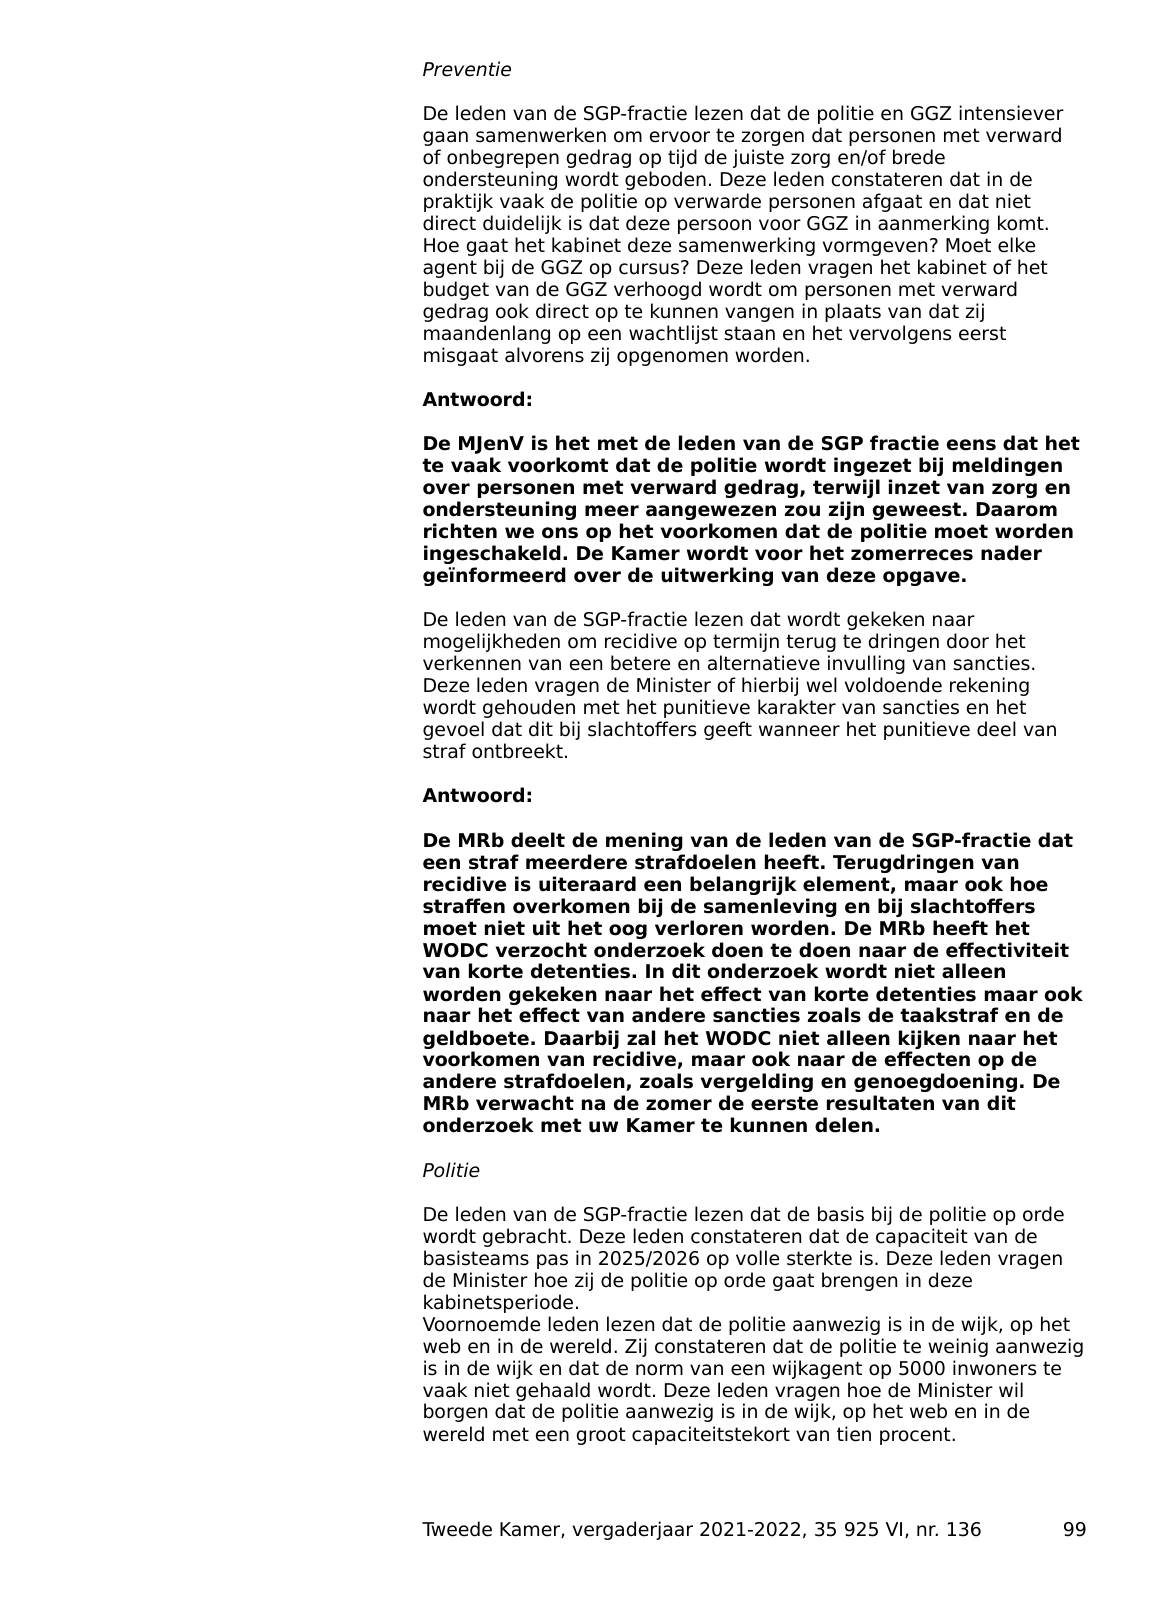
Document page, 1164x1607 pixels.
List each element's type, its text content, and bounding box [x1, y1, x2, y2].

text De leden van de SGP-fractie lezen dat de politie en GGZ intensiever gaan samenwerken om ervoor te zorgen dat personen met verward of onbegrepen gedrag op tijd de juiste zorg en/of brede ondersteuning wordt geboden. Deze leden constateren dat in de praktijk vaak de politie op verwarde personen afgaat en dat niet direct duidelijk is dat deze persoon voor GGZ in aanmerking komt. Hoe gaat het kabinet deze samenwerking vormgeven? Moet elke agent bij de GGZ op cursus? Deze leden vragen het kabinet of het budget van de GGZ verhoogd wordt om personen met verward gedrag ook direct op te kunnen vangen in plaats van dat zij maandenlang op een wachtlijst staan en het vervolgens eerst misgaat alvorens zij opgenomen worden. [422, 103, 1087, 367]
subtitle Politie [422, 1159, 1087, 1181]
text De leden van de SGP-fractie lezen dat wordt gekeken naar mogelijkheden om recidive op termijn terug te dringen door het verkennen van een betere en alternatieve invulling van sancties. Deze leden vragen de Minister of hierbij wel voldoende rekening wordt gehouden met het punitieve karakter van sancties en het gevoel dat dit bij slachtoffers geeft wanneer het punitieve deel van straf ontbreekt. [422, 609, 1087, 763]
text De leden van de SGP-fractie lezen dat de basis bij de politie op orde wordt gebracht. Deze leden constateren dat de capaciteit van de basisteams pas in 2025/2026 op volle sterkte is. Deze leden vragen de Minister hoe zij de politie op orde gaat brengen in deze kabinetsperiode. [422, 1204, 1087, 1313]
subtitle Preventie [422, 59, 1087, 81]
text Voornoemde leden lezen dat de politie aanwezig is in de wijk, op het web en in de wereld. Zij constateren dat de politie te weinig aanwezig is in de wijk en dat de norm van een wijkagent op 5000 inwoners te vaak niet gehaald wordt. Deze leden vragen hoe de Minister wil borgen dat de politie aanwezig is in de wijk, op het web en in de wereld met een groot capaciteitstekort van tien procent. [422, 1313, 1087, 1445]
subtitle Antwoord: [422, 389, 1087, 411]
subtitle Antwoord: [422, 785, 1087, 807]
text De MJenV is het met de leden van de SGP fractie eens dat het te vaak voorkomt dat de politie wordt ingezet bij meldingen over personen met verward gedrag, terwijl inzet van zorg en ondersteuning meer aangewezen zou zijn geweest. Daarom richten we ons op het voorkomen dat de politie moet worden ingeschakeld. De Kamer wordt voor het zomerreces nader geïnformeerd over de uitwerking van deze opgave. [422, 433, 1087, 587]
text De MRb deelt de mening van de leden van de SGP-fractie dat een straf meerdere strafdoelen heeft. Terugdringen van recidive is uiteraard een belangrijk element, maar ook hoe straffen overkomen bij de samenleving en bij slachtoffers moet niet uit het oog verloren worden. De MRb heeft het WODC verzocht onderzoek doen te doen naar de effectiviteit van korte detenties. In dit onderzoek wordt niet alleen worden gekeken naar het effect van korte detenties maar ook naar het effect van andere sancties zoals de taakstraf en de geldboete. Daarbij zal het WODC niet alleen kijken naar het voorkomen van recidive, maar ook naar de effecten op de andere strafdoelen, zoals vergelding en genoegdoening. De MRb verwacht na de zomer de eerste resultaten van dit onderzoek met uw Kamer te kunnen delen. [422, 829, 1087, 1137]
